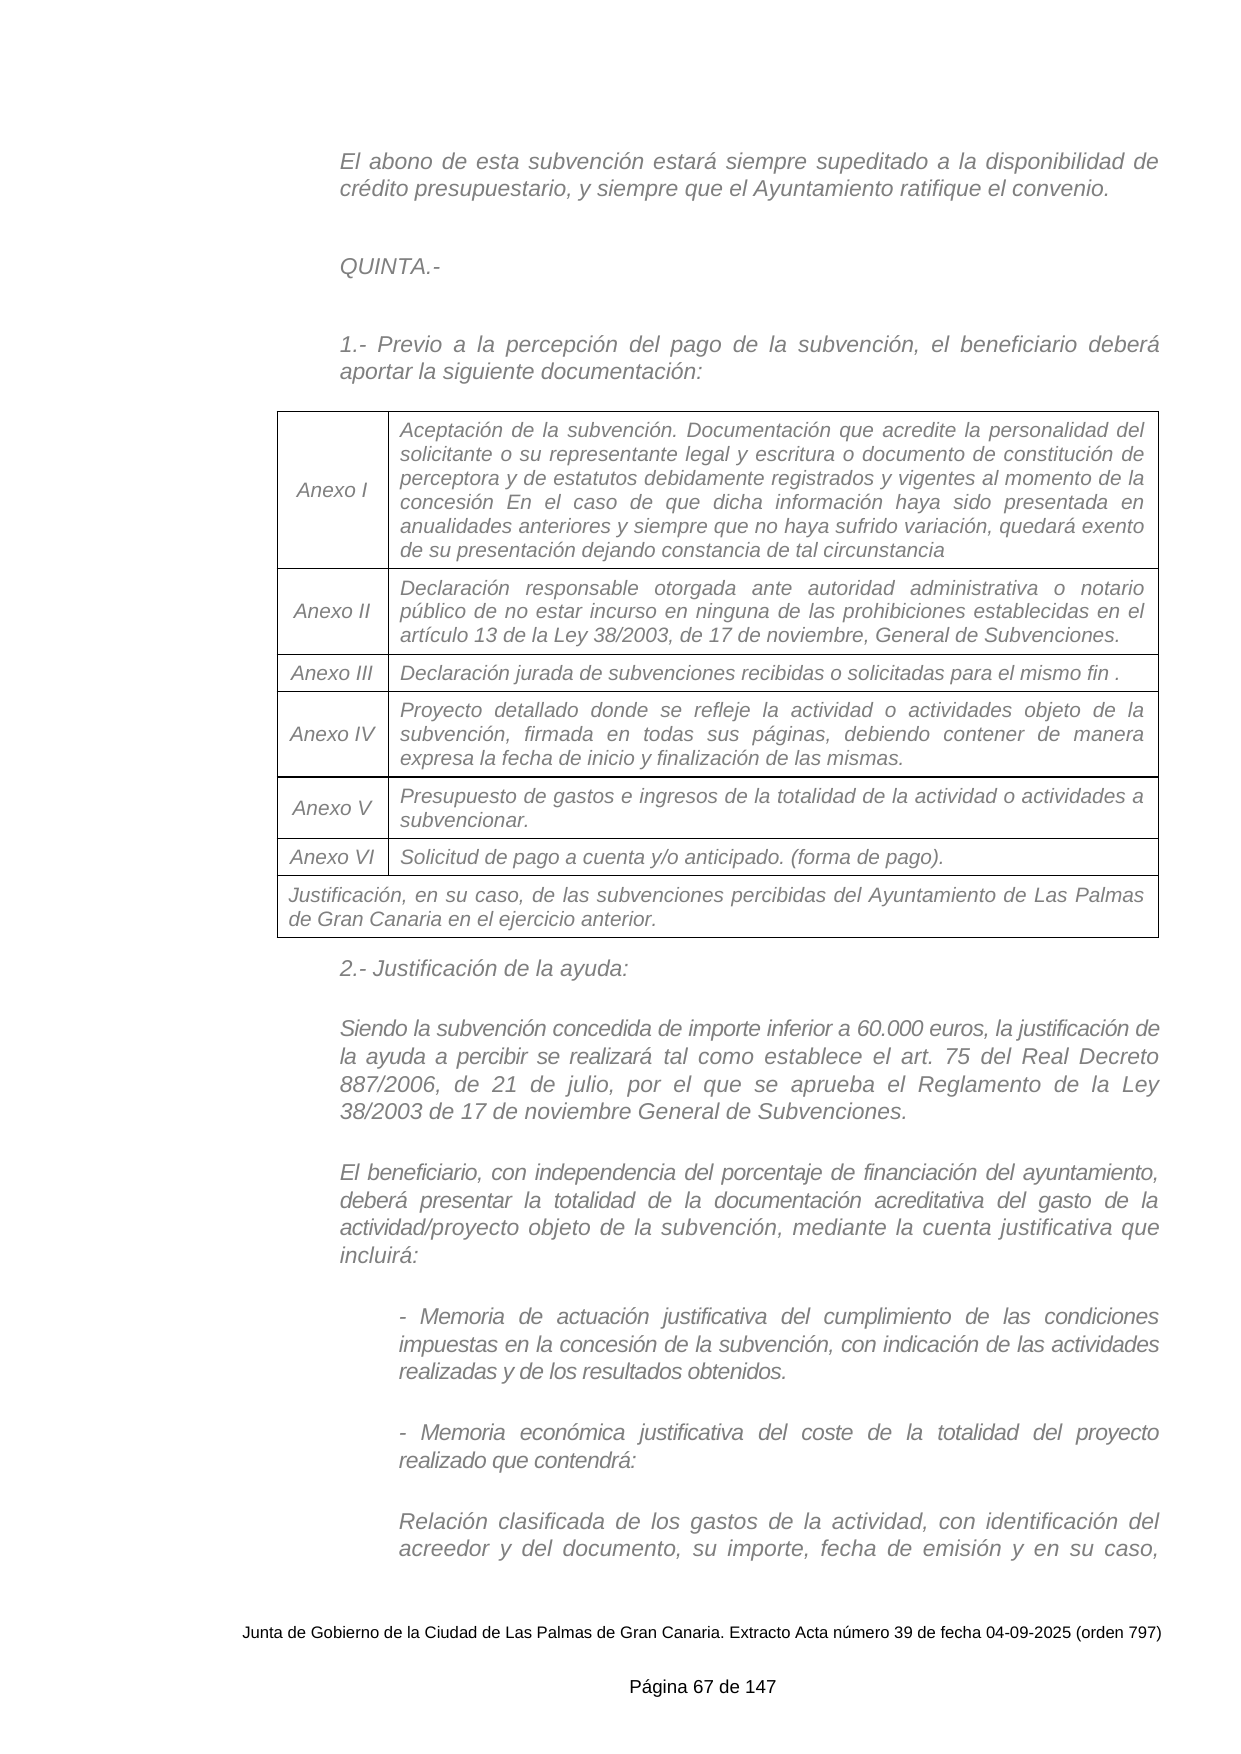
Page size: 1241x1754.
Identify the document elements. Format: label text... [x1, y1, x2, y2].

table_cell Proyecto detallado donde se refleje la actividad o actividades objeto de la subvención, firmada en todas sus páginas, debiendo contener de manera expresa la fecha de inicio y finalización de las mismas. [389, 692, 1158, 776]
text - Memoria de actuación justificativa del cumplimiento de las condiciones impuestas en la concesión de la subvención, con indicación de las actividades realizadas y de los resultados obtenidos. [399, 1303, 1162, 1384]
text Relación clasificada de los gastos de la actividad, con identificación del acreedor y del documento, su importe, fecha de emisión y en su caso, [399, 1508, 1162, 1562]
text Siendo la subvención concedida de importe inferior a 60.000 euros, la justificación de la ayuda a percibir se realizará tal como establece el art. 75 del Real Decreto 887/2006, de 21 de julio, por el que se aprueba el Reglamento de la Ley 38/2003 de 17 de noviembre General de Subvenciones. [339, 1015, 1162, 1124]
table_cell Presupuesto de gastos e ingresos de la totalidad de la actividad o actividades a subvencionar. [389, 778, 1158, 838]
table_cell Anexo V [278, 778, 388, 838]
text 1.- Previo a la percepción del pago de la subvención, el beneficiario deberá aportar la siguiente documentación: [339, 331, 1162, 384]
table_cell Justificación, en su caso, de las subvenciones percibidas del Ayuntamiento de Las Palmas de Gran Canaria en el ejercicio anterior. [278, 876, 1158, 937]
table_cell Anexo III [278, 655, 388, 691]
table_cell Solicitud de pago a cuenta y/o anticipado. (forma de pago). [389, 839, 1158, 875]
text 2.- Justificación de la ayuda: [339, 954, 1162, 981]
table_cell Anexo VI [278, 839, 388, 875]
table_header Aceptación de la subvención. Documentación que acredite la personalidad del solicitante o su representante legal y escritura o documento de constitución de perceptora y de estatutos debidamente registrados y vigentes al momento de la concesión En el caso de que dicha información haya sido presentada en anualidades anteriores y siempre que no haya sufrido variación, quedará exento de su presentación dejando constancia de tal circunstancia [389, 412, 1158, 568]
text - Memoria económica justificativa del coste de la totalidad del proyecto realizado que contendrá: [399, 1419, 1162, 1473]
table_cell Anexo II [278, 569, 388, 653]
text El beneficiario, con independencia del porcentaje de financiación del ayuntamiento, deberá presentar la totalidad de la documentación acreditativa del gasto de la actividad/proyecto objeto de la subvención, mediante la cuenta justificativa que incluirá: [339, 1159, 1162, 1268]
table_header Anexo I [278, 412, 388, 568]
table_cell Declaración jurada de subvenciones recibidas o solicitadas para el mismo fin . [389, 655, 1158, 691]
text El abono de esta subvención estará siempre supeditado a la disponibilidad de crédito presupuestario, y siempre que el Ayuntamiento ratifique el convenio. [339, 148, 1162, 202]
table_cell Anexo IV [278, 692, 388, 776]
table_cell Declaración responsable otorgada ante autoridad administrativa o notario público de no estar incurso en ninguna de las prohibiciones establecidas en el artículo 13 de la Ley 38/2003, de 17 de noviembre, General de Subvenciones. [389, 569, 1158, 653]
text QUINTA.- [339, 253, 1162, 279]
